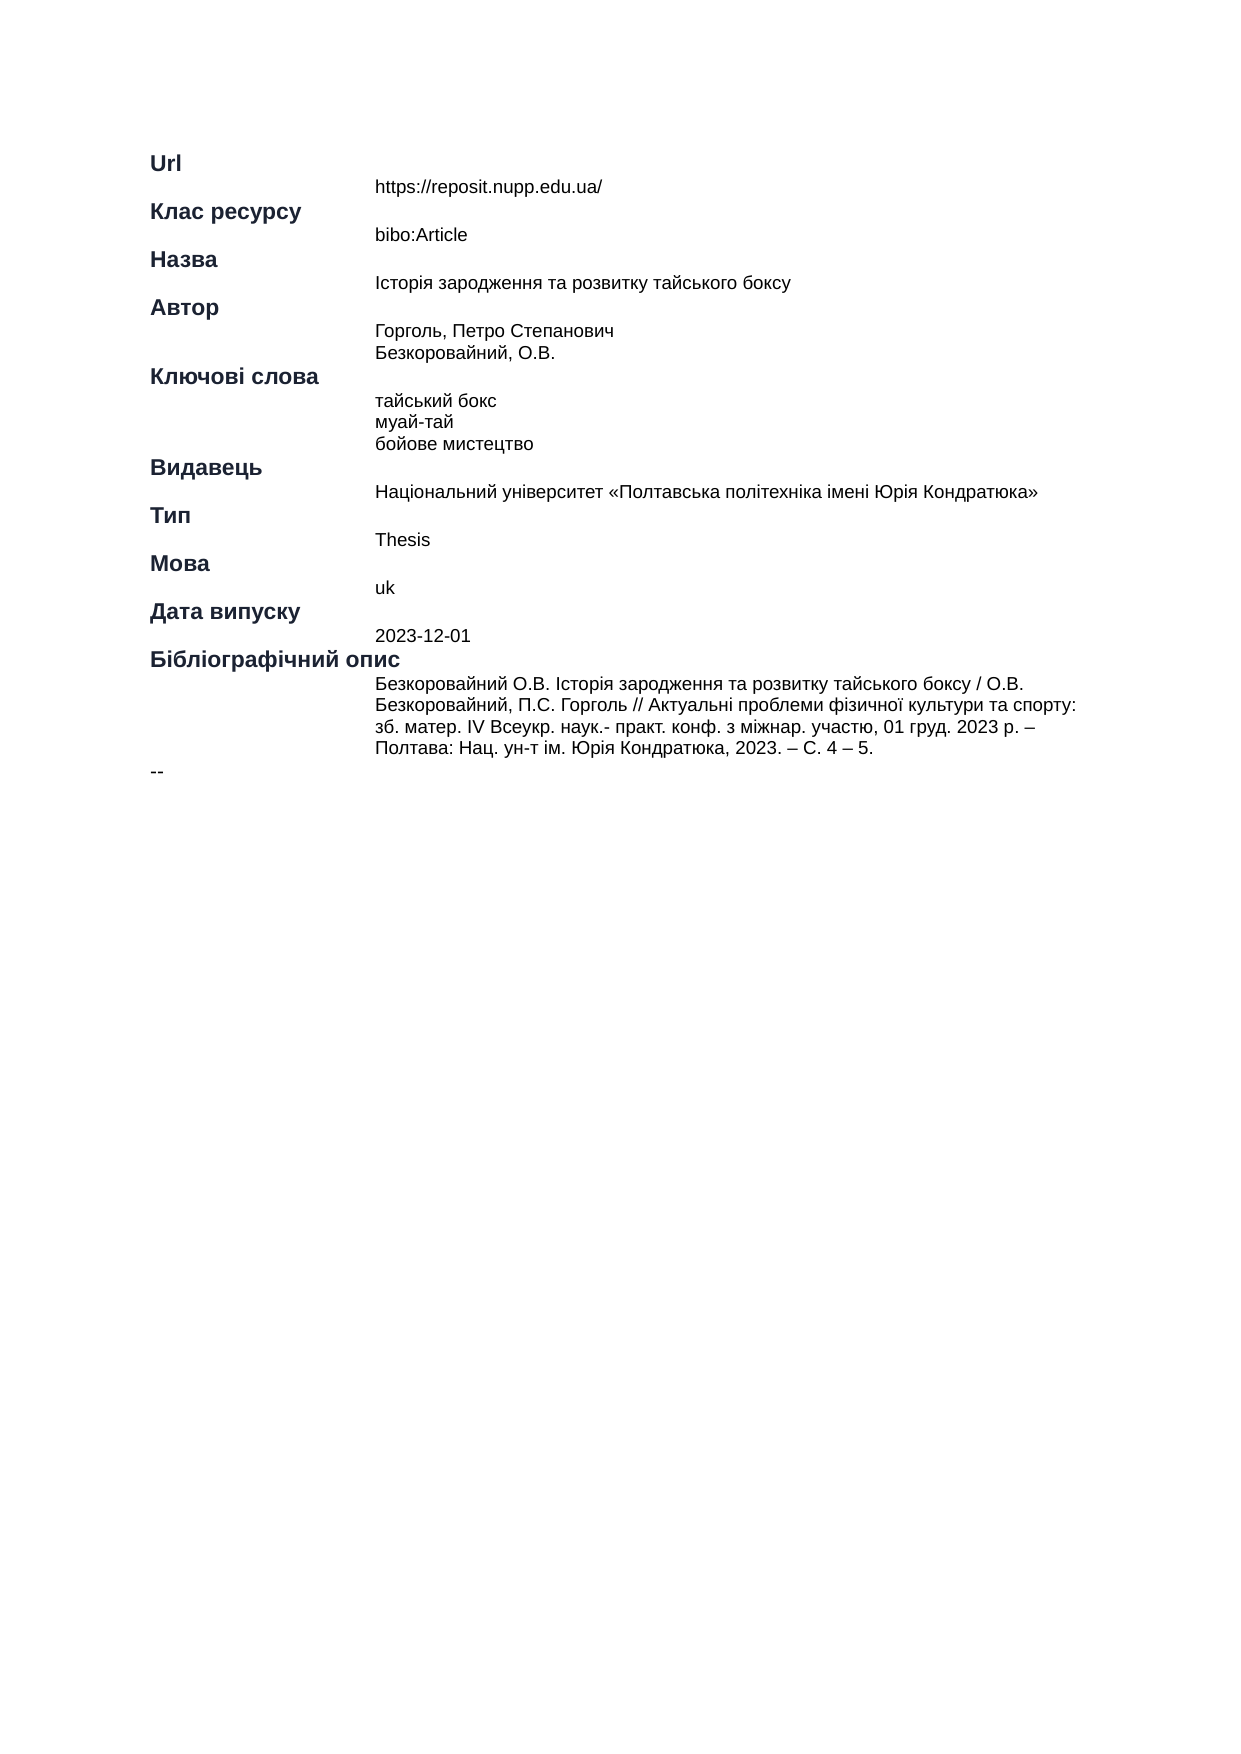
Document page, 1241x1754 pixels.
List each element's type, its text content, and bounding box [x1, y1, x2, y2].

text Ключові слова [150, 363, 1090, 389]
text Автор [150, 294, 1090, 320]
text uk [375, 576, 1090, 598]
text Безкоровайний О.В. Історія зародження та розвитку тайського боксу / О.В. Безкоровайний, П.С. Горголь // Актуальні проблеми фізичної культури та спорту: зб. матер. ІV Всеукр. наук.- практ. конф. з міжнар. участю, 01 груд. 2023 р. – Полтава: Нац. ун-т ім. Юрія Кондратюка, 2023. – С. 4 – 5. [375, 672, 1090, 758]
text Дата випуску [150, 598, 1090, 624]
text Бібліографічний опис [150, 646, 1090, 672]
text 2023-12-01 [375, 624, 1090, 646]
text Клас ресурсу [150, 198, 1090, 224]
text Назва [150, 246, 1090, 272]
text Тип [150, 502, 1090, 528]
text Thesis [375, 528, 1090, 550]
text Видавець [150, 454, 1090, 481]
text муай-тай [375, 411, 1090, 433]
text Національний університет «Полтавська політехніка імені Юрія Кондратюка» [375, 481, 1090, 502]
text Історія зародження та розвитку тайського боксу [375, 272, 1090, 294]
text bibo:Article [375, 224, 1090, 246]
text Url [150, 150, 1090, 176]
text Горголь, Петро Степанович [375, 320, 1090, 342]
text бойове мистецтво [375, 433, 1090, 454]
text Безкоровайний, О.В. [375, 342, 1090, 363]
text https://reposit.nupp.edu.ua/ [375, 176, 1090, 198]
text -- [150, 758, 1090, 782]
text Мова [150, 550, 1090, 576]
text тайський бокс [375, 389, 1090, 411]
